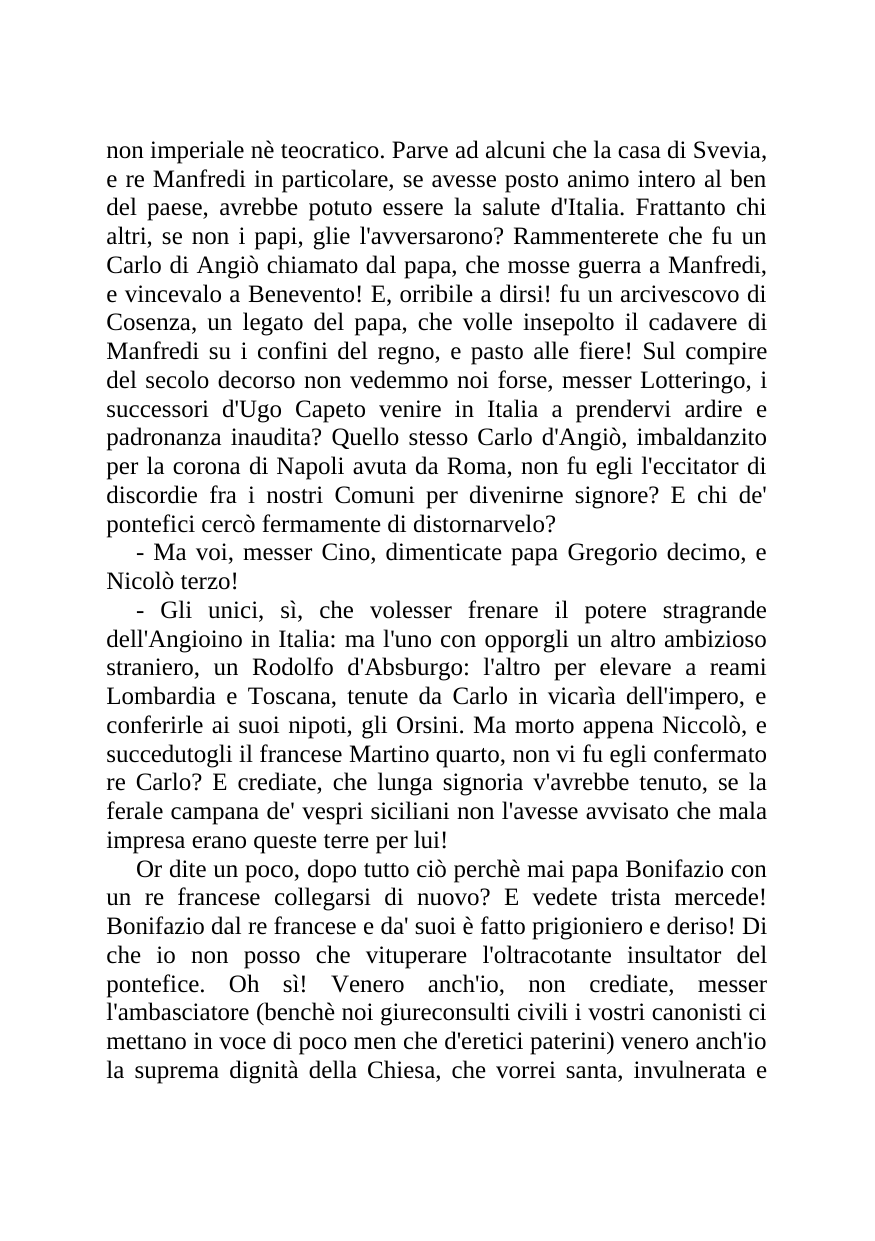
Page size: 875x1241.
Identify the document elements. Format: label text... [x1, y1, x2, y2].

text - Ma voi, messer Cino, dimenticate papa Gregorio decimo, e Nicolò terzo! [106, 537, 768, 595]
text - Gli unici, sì, che volesser frenare il potere stragrande dell'Angioino in Italia: ma l'uno con opporgli un altro ambizioso straniero, un Rodolfo d'Absburgo: l'altro per elevare a reami Lombardia e Toscana, tenute da Carlo in vicarìa dell'impero, e conferirle ai suoi nipoti, gli Orsini. Ma morto appena Niccolò, e succedutogli il francese Martino quarto, non vi fu egli confermato re Carlo? E crediate, che lunga signoria v'avrebbe tenuto, se la ferale campana de' vespri siciliani non l'avesse avvisato che mala impresa erano queste terre per lui! [106, 595, 768, 854]
text Or dite un poco, dopo tutto ciò perchè mai papa Bonifazio con un re francese collegarsi di nuovo? E vedete trista mercede! Bonifazio dal re francese e da' suoi è fatto prigioniero e deriso! Di che io non posso che vituperare l'oltracotante insultator del pontefice. Oh sì! Venero anch'io, non crediate, messer l'ambasciatore (benchè noi giureconsulti civili i vostri canonisti ci mettano in voce di poco men che d'eretici paterini) venero anch'io la suprema dignità della Chiesa, che vorrei santa, invulnerata e [106, 854, 768, 1084]
text non imperiale nè teocratico. Parve ad alcuni che la casa di Svevia, e re Manfredi in particolare, se avesse posto animo intero al ben del paese, avrebbe potuto essere la salute d'Italia. Frattanto chi altri, se non i papi, glie l'avversarono? Rammenterete che fu un Carlo di Angiò chiamato dal papa, che mosse guerra a Manfredi, e vincevalo a Benevento! E, orribile a dirsi! fu un arcivescovo di Cosenza, un legato del papa, che volle insepolto il cadavere di Manfredi su i confini del regno, e pasto alle fiere! Sul compire del secolo decorso non vedemmo noi forse, messer Lotteringo, i successori d'Ugo Capeto venire in Italia a prendervi ardire e padronanza inaudita? Quello stesso Carlo d'Angiò, imbaldanzito per la corona di Napoli avuta da Roma, non fu egli l'eccitator di discordie fra i nostri Comuni per divenirne signore? E chi de' pontefici cercò fermamente di distornarvelo? [106, 135, 768, 537]
